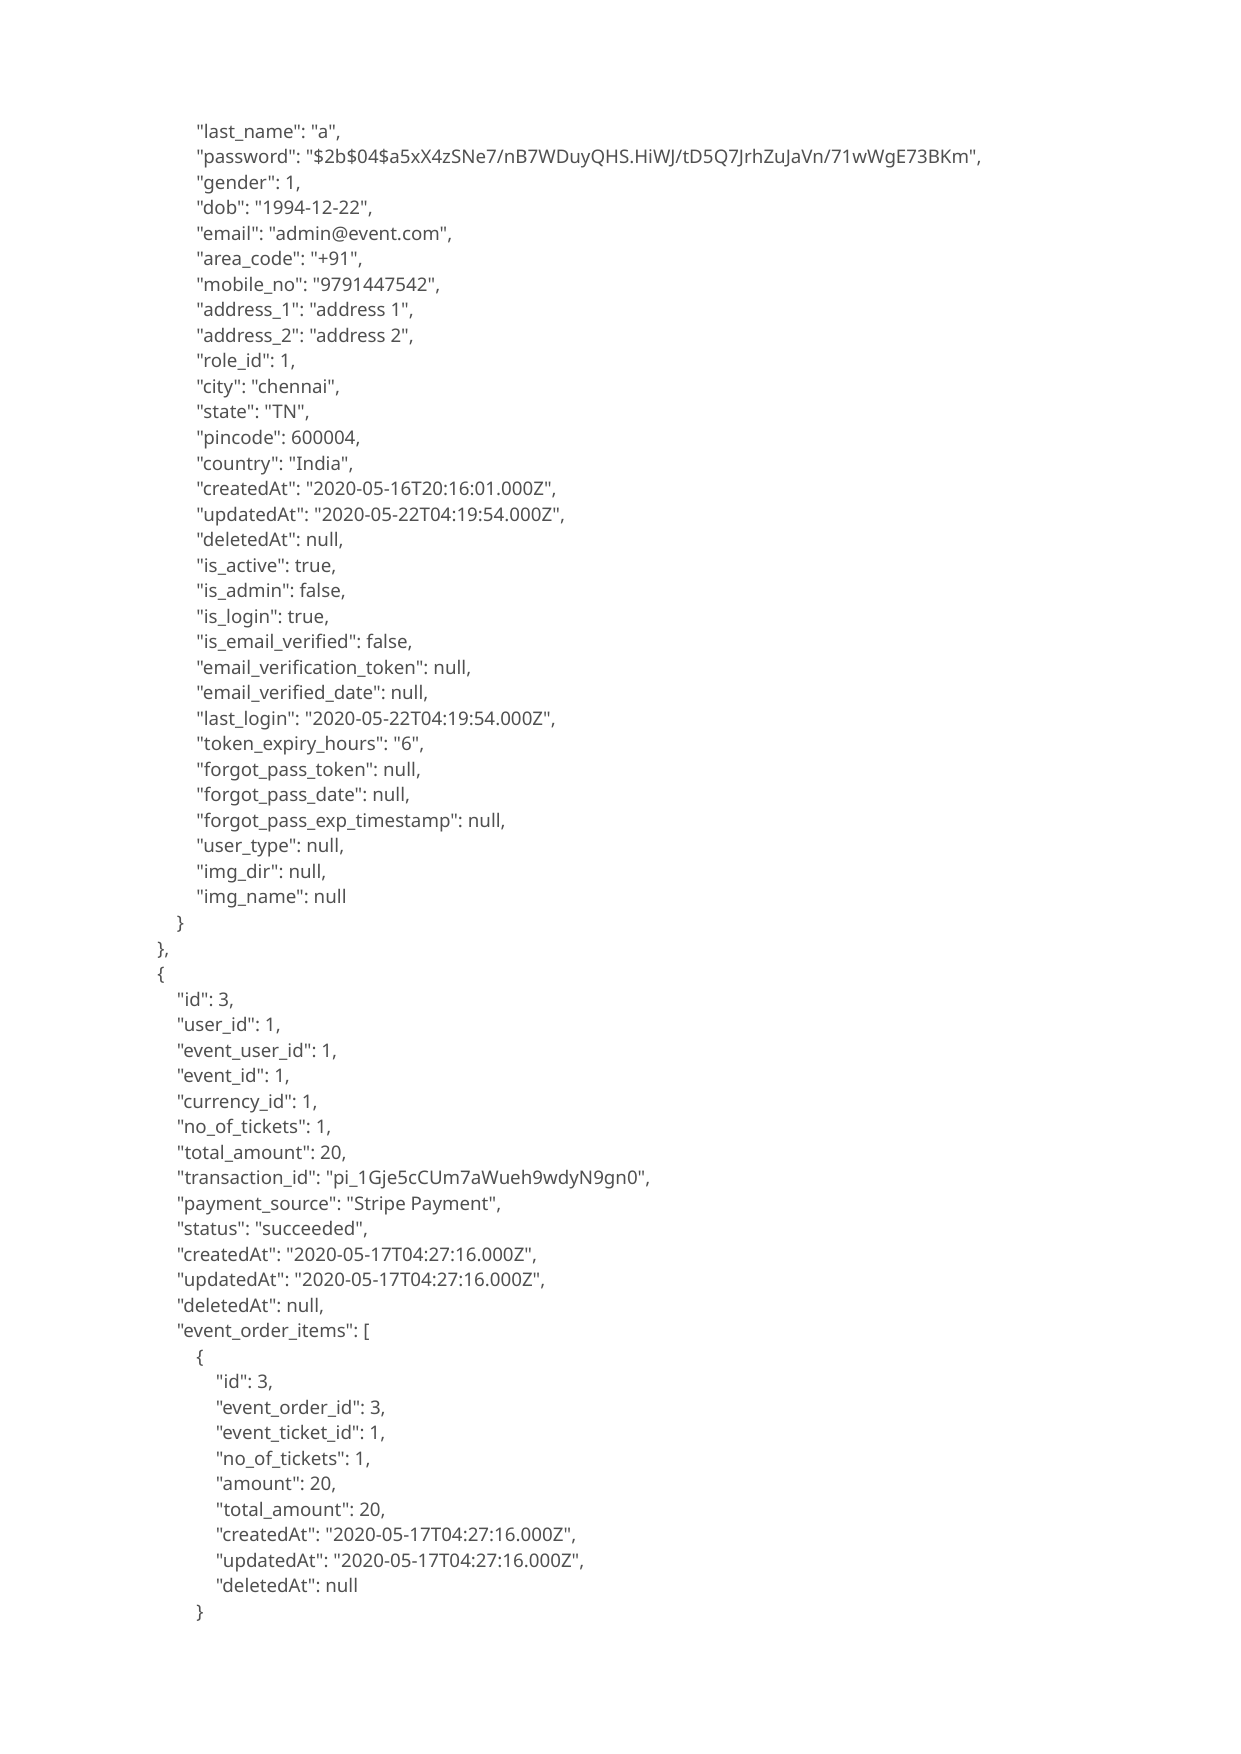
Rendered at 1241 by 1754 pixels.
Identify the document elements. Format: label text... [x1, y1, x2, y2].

text "is_login": true, [118, 603, 1122, 628]
text "event_ticket_id": 1, [118, 1420, 1122, 1445]
text "event_order_items": [ [118, 1318, 1122, 1343]
text "email": "admin@event.com", [118, 220, 1122, 246]
text "updatedAt": "2020-05-17T04:27:16.000Z", [118, 1267, 1122, 1292]
text "pincode": 600004, [118, 424, 1122, 450]
text "address_1": "address 1", [118, 297, 1122, 322]
text "user_id": 1, [118, 1011, 1122, 1037]
text "createdAt": "2020-05-17T04:27:16.000Z", [118, 1522, 1122, 1547]
text "currency_id": 1, [118, 1088, 1122, 1113]
text "email_verified_date": null, [118, 679, 1122, 705]
text "role_id": 1, [118, 348, 1122, 373]
text }, [118, 935, 1122, 960]
text "is_admin": false, [118, 577, 1122, 603]
text "token_expiry_hours": "6", [118, 731, 1122, 756]
text "area_code": "+91", [118, 246, 1122, 271]
text "event_user_id": 1, [118, 1037, 1122, 1062]
text "createdAt": "2020-05-17T04:27:16.000Z", [118, 1241, 1122, 1267]
text { [118, 1343, 1122, 1369]
text "payment_source": "Stripe Payment", [118, 1190, 1122, 1216]
text "img_dir": null, [118, 858, 1122, 884]
text "deletedAt": null [118, 1573, 1122, 1598]
text "createdAt": "2020-05-16T20:16:01.000Z", [118, 475, 1122, 501]
text "id": 3, [118, 1369, 1122, 1394]
text { [118, 960, 1122, 986]
text "address_2": "address 2", [118, 322, 1122, 348]
text "transaction_id": "pi_1Gje5cCUm7aWueh9wdyN9gn0", [118, 1164, 1122, 1190]
text "mobile_no": "9791447542", [118, 271, 1122, 297]
text "last_login": "2020-05-22T04:19:54.000Z", [118, 705, 1122, 731]
text "deletedAt": null, [118, 526, 1122, 552]
text "no_of_tickets": 1, [118, 1113, 1122, 1139]
text "forgot_pass_token": null, [118, 756, 1122, 782]
text "no_of_tickets": 1, [118, 1445, 1122, 1471]
text "country": "India", [118, 450, 1122, 475]
text "img_name": null [118, 884, 1122, 909]
text "event_id": 1, [118, 1062, 1122, 1088]
text "status": "succeeded", [118, 1216, 1122, 1241]
text "total_amount": 20, [118, 1139, 1122, 1164]
text "deletedAt": null, [118, 1292, 1122, 1318]
text "user_type": null, [118, 833, 1122, 858]
text "state": "TN", [118, 399, 1122, 424]
text "id": 3, [118, 986, 1122, 1011]
text "gender": 1, [118, 169, 1122, 195]
text "last_name": "a", [118, 118, 1122, 144]
text "forgot_pass_date": null, [118, 782, 1122, 807]
text "is_active": true, [118, 552, 1122, 577]
text "updatedAt": "2020-05-22T04:19:54.000Z", [118, 501, 1122, 526]
text "total_amount": 20, [118, 1496, 1122, 1522]
text "password": "$2b$04$a5xX4zSNe7/nB7WDuyQHS.HiWJ/tD5Q7JrhZuJaVn/71wWgE73BKm", [118, 144, 1122, 169]
text "forgot_pass_exp_timestamp": null, [118, 807, 1122, 833]
text } [118, 1598, 1122, 1624]
text } [118, 909, 1122, 935]
text "dob": "1994-12-22", [118, 195, 1122, 220]
text "is_email_verified": false, [118, 628, 1122, 654]
text "event_order_id": 3, [118, 1394, 1122, 1420]
text "email_verification_token": null, [118, 654, 1122, 679]
text "updatedAt": "2020-05-17T04:27:16.000Z", [118, 1547, 1122, 1573]
text "city": "chennai", [118, 373, 1122, 399]
text "amount": 20, [118, 1471, 1122, 1496]
